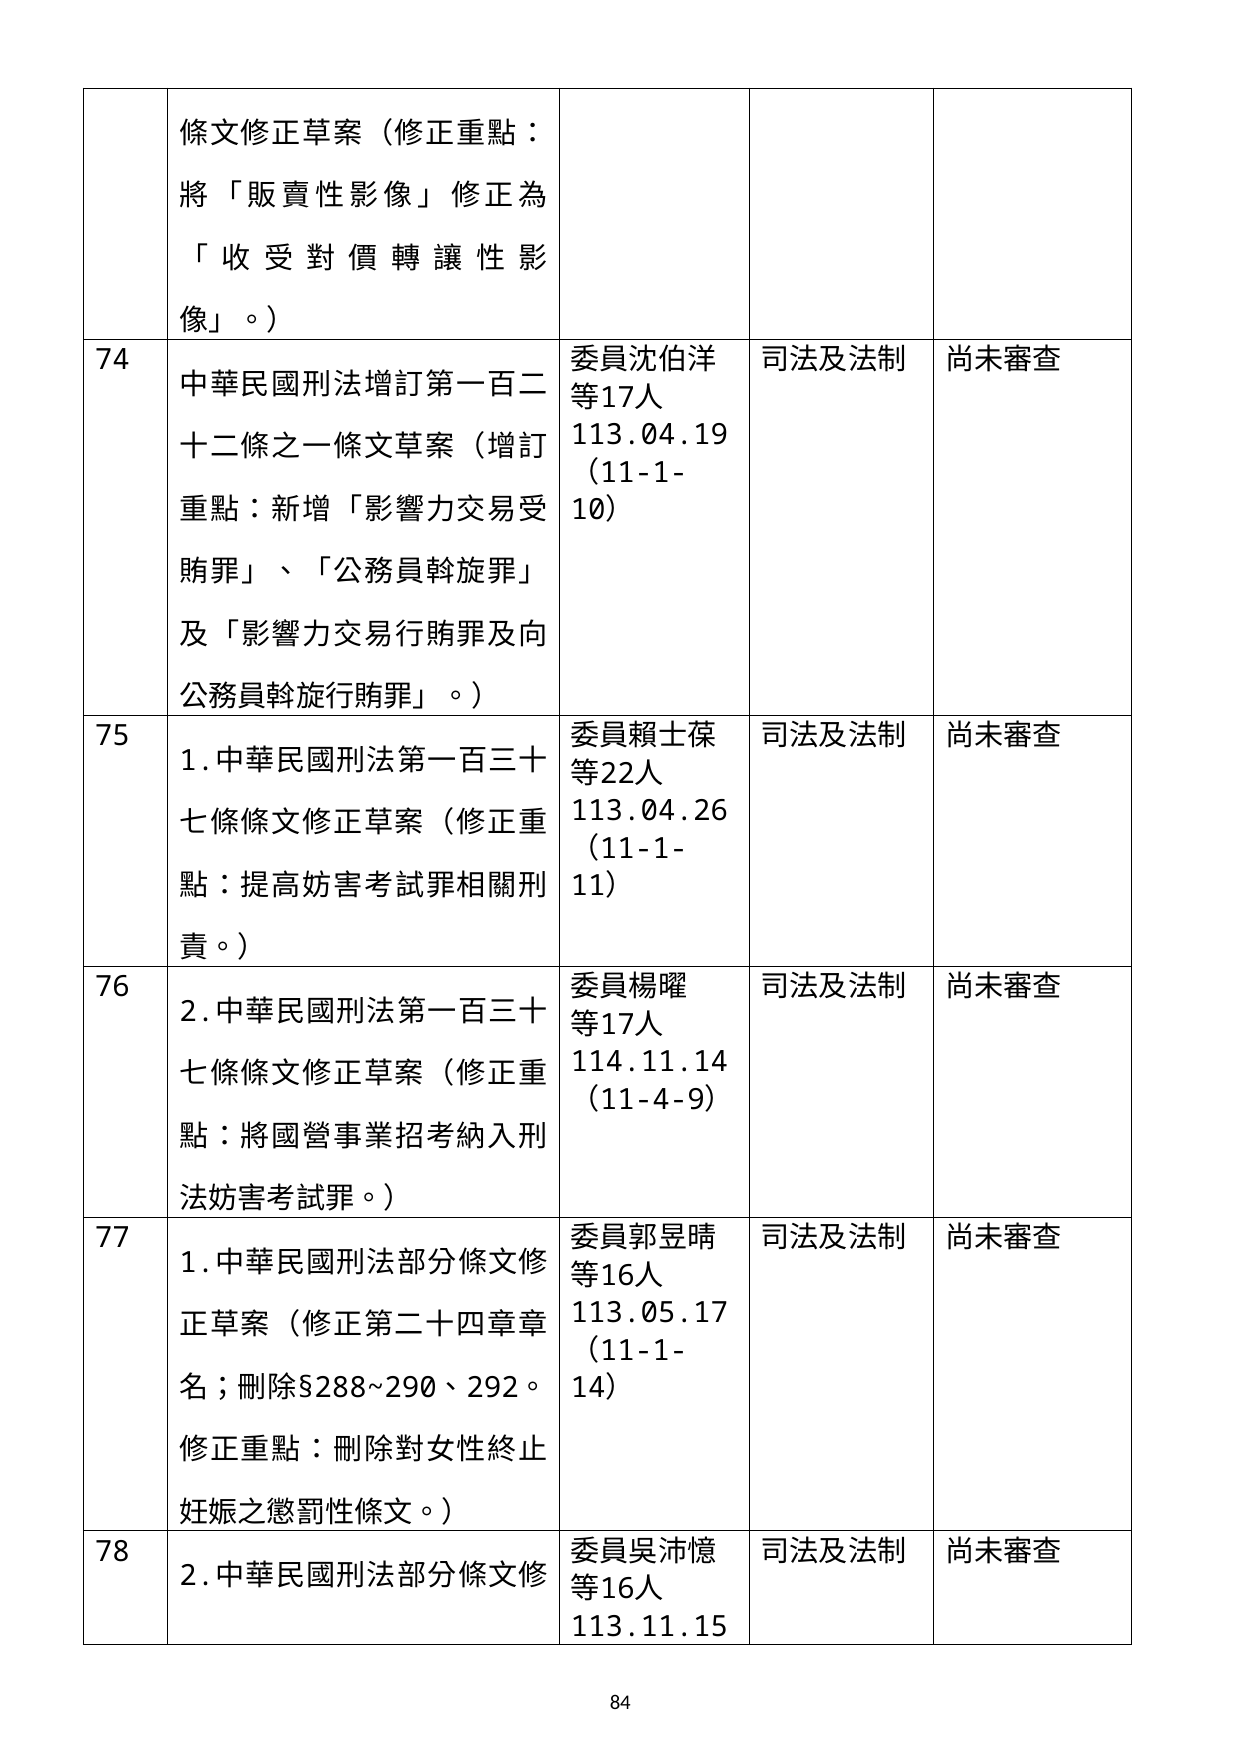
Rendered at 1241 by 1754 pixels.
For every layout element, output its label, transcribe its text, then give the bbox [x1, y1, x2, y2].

table_cell 75 [84, 716, 167, 966]
table_cell 條文修正草案（修正重點：將「販賣性影像」修正為「收受對價轉讓性影像」。） [168, 89, 559, 339]
table_cell 司法及法制 [750, 716, 933, 966]
table_cell 委員吳沛憶 等16人 113.11.15 [560, 1531, 749, 1644]
table_cell 2.中華民國刑法第一百三十七條條文修正草案（修正重點：將國營事業招考納入刑法妨害考試罪。） [168, 967, 559, 1217]
table_cell 中華民國刑法增訂第一百二十二條之一條文草案（增訂重點：新增「影響力交易受賄罪」、「公務員斡旋罪」及「影響力交易行賄罪及向公務員斡旋行賄罪」。） [168, 340, 559, 715]
table_cell 司法及法制 [750, 967, 933, 1217]
table_cell [934, 89, 1131, 339]
table_cell 委員楊曜 等17人 114.11.14 （11-4-9） [560, 967, 749, 1217]
table_cell [560, 89, 749, 339]
table_cell 司法及法制 [750, 340, 933, 715]
table_cell 尚未審查 [934, 1218, 1131, 1530]
table_cell 74 [84, 340, 167, 715]
table_cell [750, 89, 933, 339]
table_cell 尚未審查 [934, 967, 1131, 1217]
table_cell 76 [84, 967, 167, 1217]
table_cell [84, 89, 167, 339]
table_cell 1.中華民國刑法第一百三十七條條文修正草案（修正重點：提高妨害考試罪相關刑責。） [168, 716, 559, 966]
table_cell 委員郭昱晴 等16人 113.05.17 （11-1-14） [560, 1218, 749, 1530]
table_cell 委員沈伯洋 等17人 113.04.19 （11-1-10） [560, 340, 749, 715]
table_cell 尚未審查 [934, 340, 1131, 715]
table_cell 尚未審查 [934, 1531, 1131, 1644]
table_cell 77 [84, 1218, 167, 1530]
table_cell 司法及法制 [750, 1218, 933, 1530]
table_cell 2.中華民國刑法部分條文修 [168, 1531, 559, 1644]
table_cell 委員賴士葆 等22人 113.04.26 （11-1-11） [560, 716, 749, 966]
table_cell 1.中華民國刑法部分條文修正草案（修正第二十四章章名；刪除§288~290、292。修正重點：刪除對女性終止妊娠之懲罰性條文。） [168, 1218, 559, 1530]
table_cell 司法及法制 [750, 1531, 933, 1644]
table_cell 78 [84, 1531, 167, 1644]
table_cell 尚未審查 [934, 716, 1131, 966]
